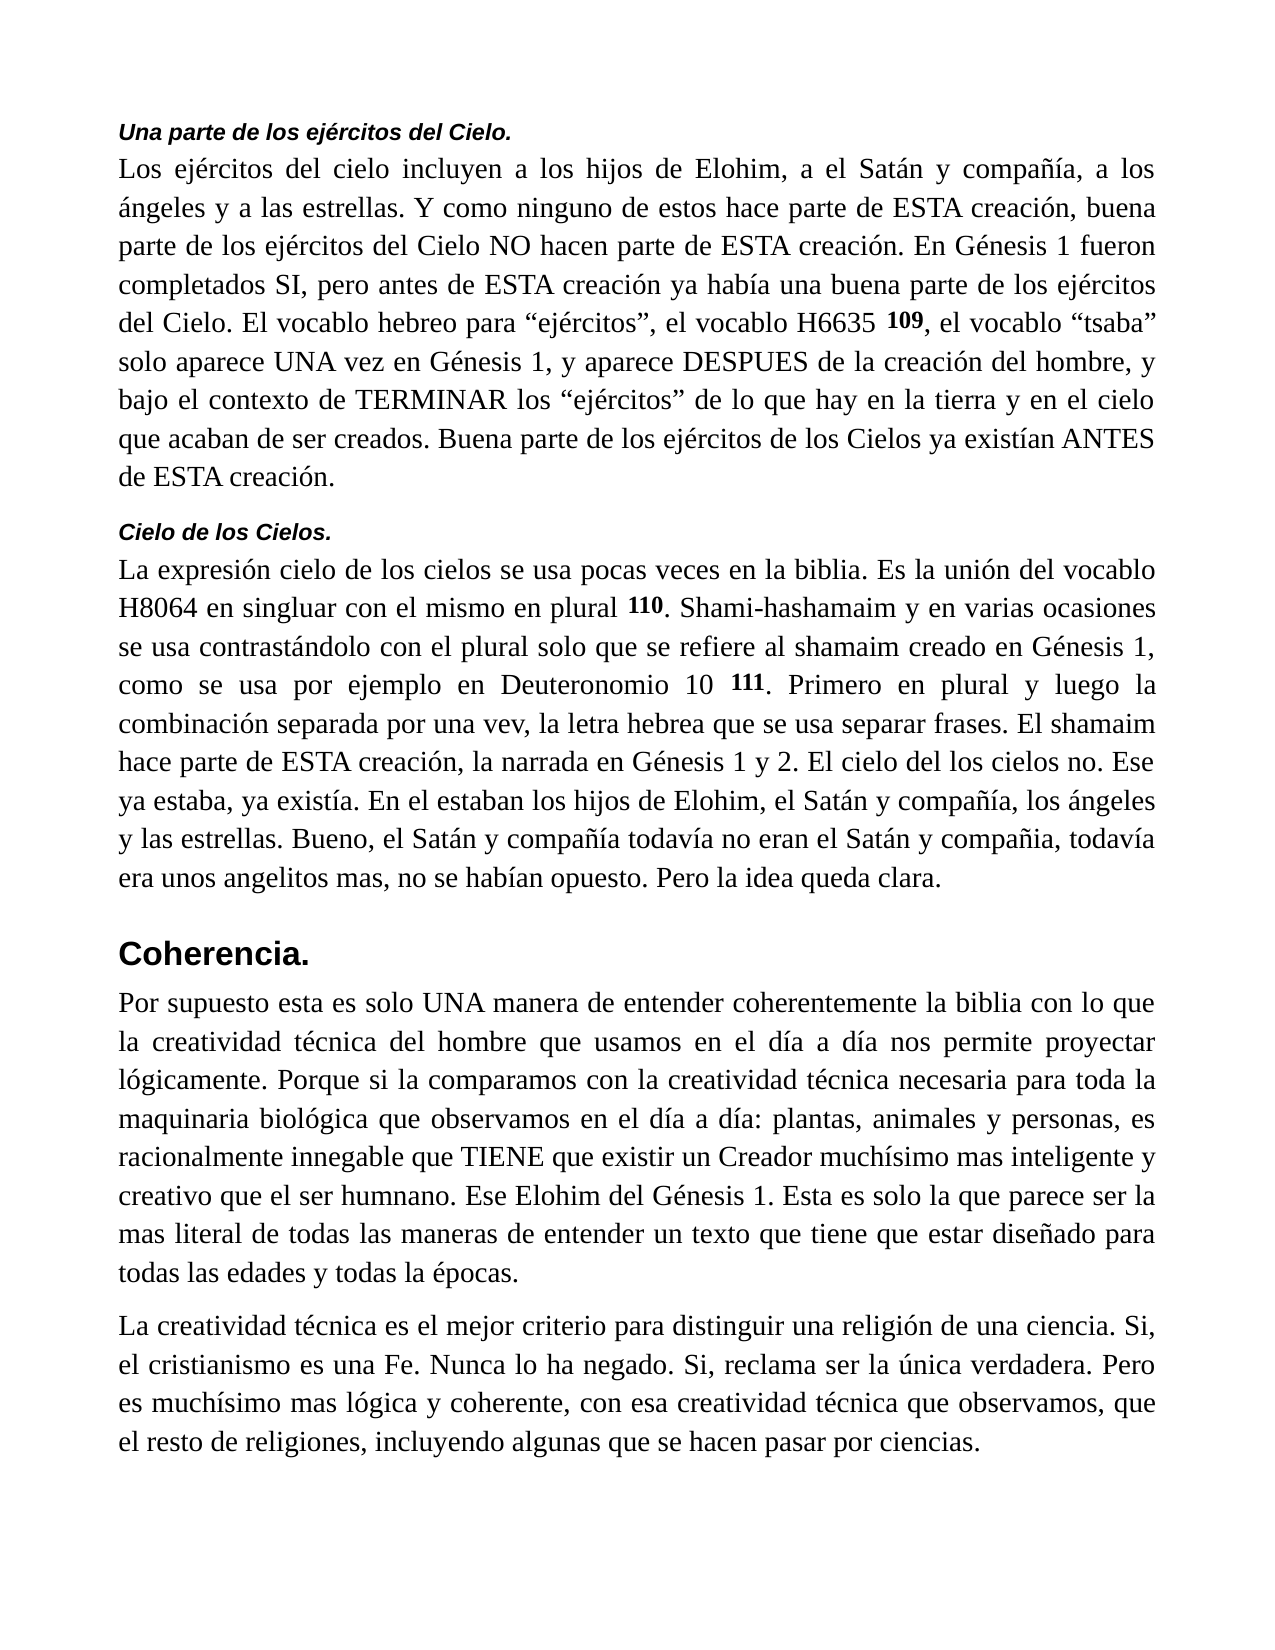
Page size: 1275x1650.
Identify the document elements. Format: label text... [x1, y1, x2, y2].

subtitle Una parte de los ejércitos del Cielo. [118, 118, 1157, 145]
text Los ejércitos del cielo incluyen a los hijos de Elohim, a el Satán y compañía, a los ángeles y a las estrellas. Y como ninguno de estos hace parte de ESTA creación, buena parte de los ejércitos del Cielo NO hacen parte de ESTA creación. En Génesis 1 fueron completados SI, pero antes de ESTA creación ya había una buena parte de los ejércitos del Cielo. El vocablo hebreo para “ejércitos”, el vocablo H6635 , el vocablo “tsaba” solo aparece UNA vez en Génesis 1, y aparece DESPUES de la creación del hombre, y bajo el contexto de TERMINAR los “ejércitos” de lo que hay en la tierra y en el cielo que acaban de ser creados. Buena parte de los ejércitos de los Cielos ya existían ANTES de ESTA creación. [118, 151, 1157, 493]
text La expresión cielo de los cielos se usa pocas veces en la biblia. Es la unión del vocablo H8064 en singluar con el mismo en plural . Shami-hashamaim y en varias ocasiones se usa contrastándolo con el plural solo que se refiere al shamaim creado en Génesis 1, como se usa por ejemplo en Deuteronomio 10 . Primero en plural y luego la combinación separada por una vev, la letra hebrea que se usa separar frases. El shamaim hace parte de ESTA creación, la narrada en Génesis 1 y 2. El cielo del los cielos no. Ese ya estaba, ya existía. En el estaban los hijos de Elohim, el Satán y compañía, los ángeles y las estrellas. Bueno, el Satán y compañía todavía no eran el Satán y compañia, todavía era unos angelitos mas, no se habían opuesto. Pero la idea queda clara. [118, 552, 1157, 894]
text La creatividad técnica es el mejor criterio para distinguir una religión de una ciencia. Si, el cristianismo es una Fe. Nunca lo ha negado. Si, reclama ser la única verdadera. Pero es muchísimo mas lógica y coherente, con esa creatividad técnica que observamos, que el resto de religiones, incluyendo algunas que se hacen pasar por ciencias. [118, 1308, 1157, 1457]
subtitle Coherencia. [118, 934, 1157, 973]
text Por supuesto esta es solo UNA manera de entender coherentemente la biblia con lo que la creatividad técnica del hombre que usamos en el día a día nos permite proyectar lógicamente. Porque si la comparamos con la creatividad técnica necesaria para toda la maquinaria biológica que observamos en el día a día: plantas, animales y personas, es racionalmente innegable que TIENE que existir un Creador muchísimo mas inteligente y creativo que el ser humnano. Ese Elohim del Génesis 1. Esta es solo la que parece ser la mas literal de todas las maneras de entender un texto que tiene que estar diseñado para todas las edades y todas la épocas. [118, 985, 1157, 1289]
subtitle Cielo de los Cielos. [118, 519, 1157, 546]
